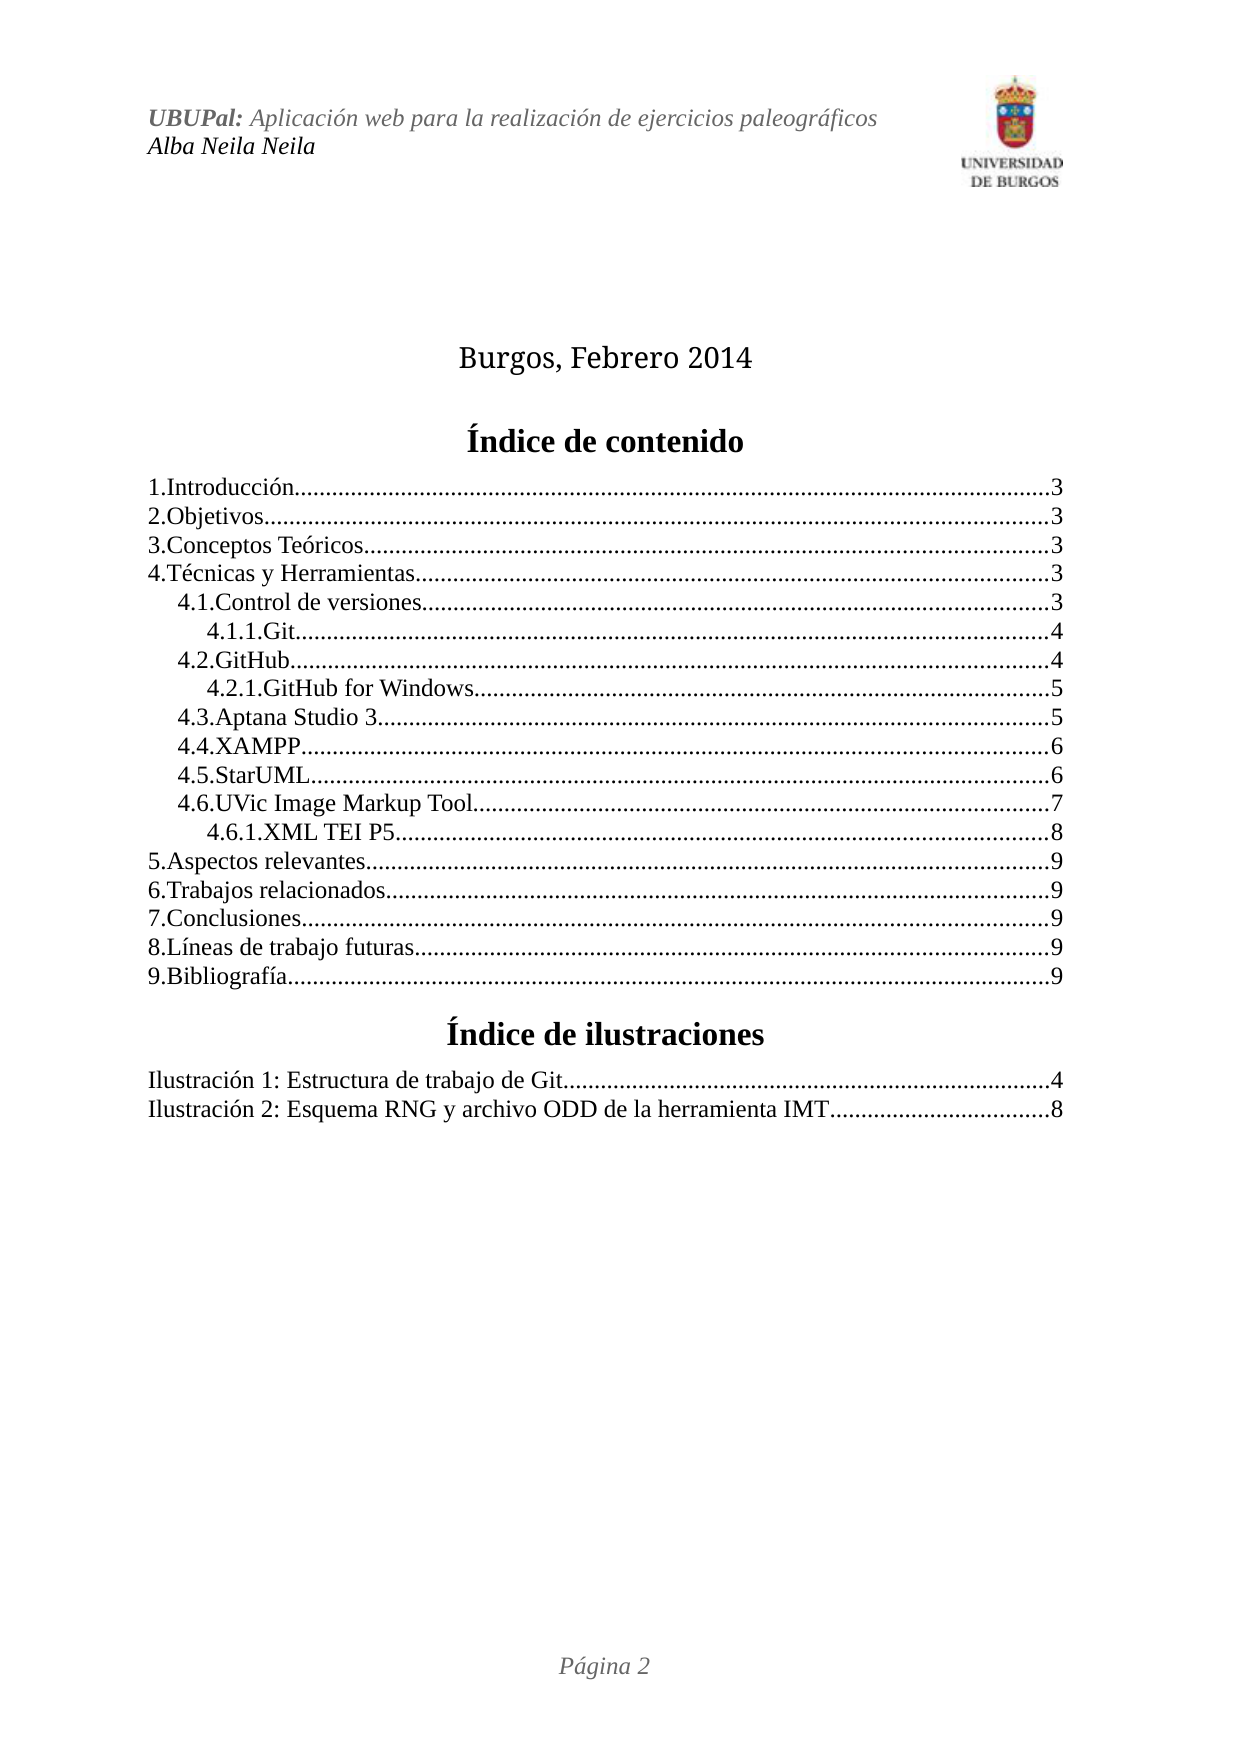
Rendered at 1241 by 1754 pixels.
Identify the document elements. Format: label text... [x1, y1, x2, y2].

text 6.Trabajos relacionados 9 [148, 875, 1063, 903]
subtitle Índice de contenido [148, 422, 1063, 460]
text 8.Líneas de trabajo futuras 9 [148, 932, 1063, 961]
text 3.Conceptos Teóricos 3 [148, 530, 1063, 558]
text Ilustración 2: Esquema RNG y archivo ODD de la herramienta IMT 8 [148, 1094, 1063, 1123]
text 4.5.StarUML 6 [177, 760, 1063, 788]
text 9.Bibliografía 9 [148, 961, 1063, 990]
text 4.1.Control de versiones 3 [177, 587, 1063, 616]
text 4.2.1.GitHub for Windows 5 [207, 673, 1063, 702]
text 4.6.1.XML TEI P5 8 [207, 817, 1063, 846]
picture [961, 75, 1063, 187]
text 4.Técnicas y Herramientas 3 [148, 558, 1063, 587]
text 4.4.XAMPP 6 [177, 731, 1063, 760]
text 2.Objetivos 3 [148, 501, 1063, 530]
text Burgos, Febrero 2014 [148, 337, 1063, 377]
text 5.Aspectos relevantes 9 [148, 846, 1063, 875]
text 4.6.UVic Image Markup Tool 7 [177, 788, 1063, 817]
text 4.1.1.Git 4 [207, 616, 1063, 645]
subtitle Índice de ilustraciones [148, 1014, 1063, 1053]
text 7.Conclusiones 9 [148, 903, 1063, 932]
text 1.Introducción 3 [148, 472, 1063, 501]
text 4.3.Aptana Studio 3 5 [177, 702, 1063, 731]
text Ilustración 1: Estructura de trabajo de Git 4 [148, 1065, 1063, 1094]
text 4.2.GitHub 4 [177, 645, 1063, 673]
